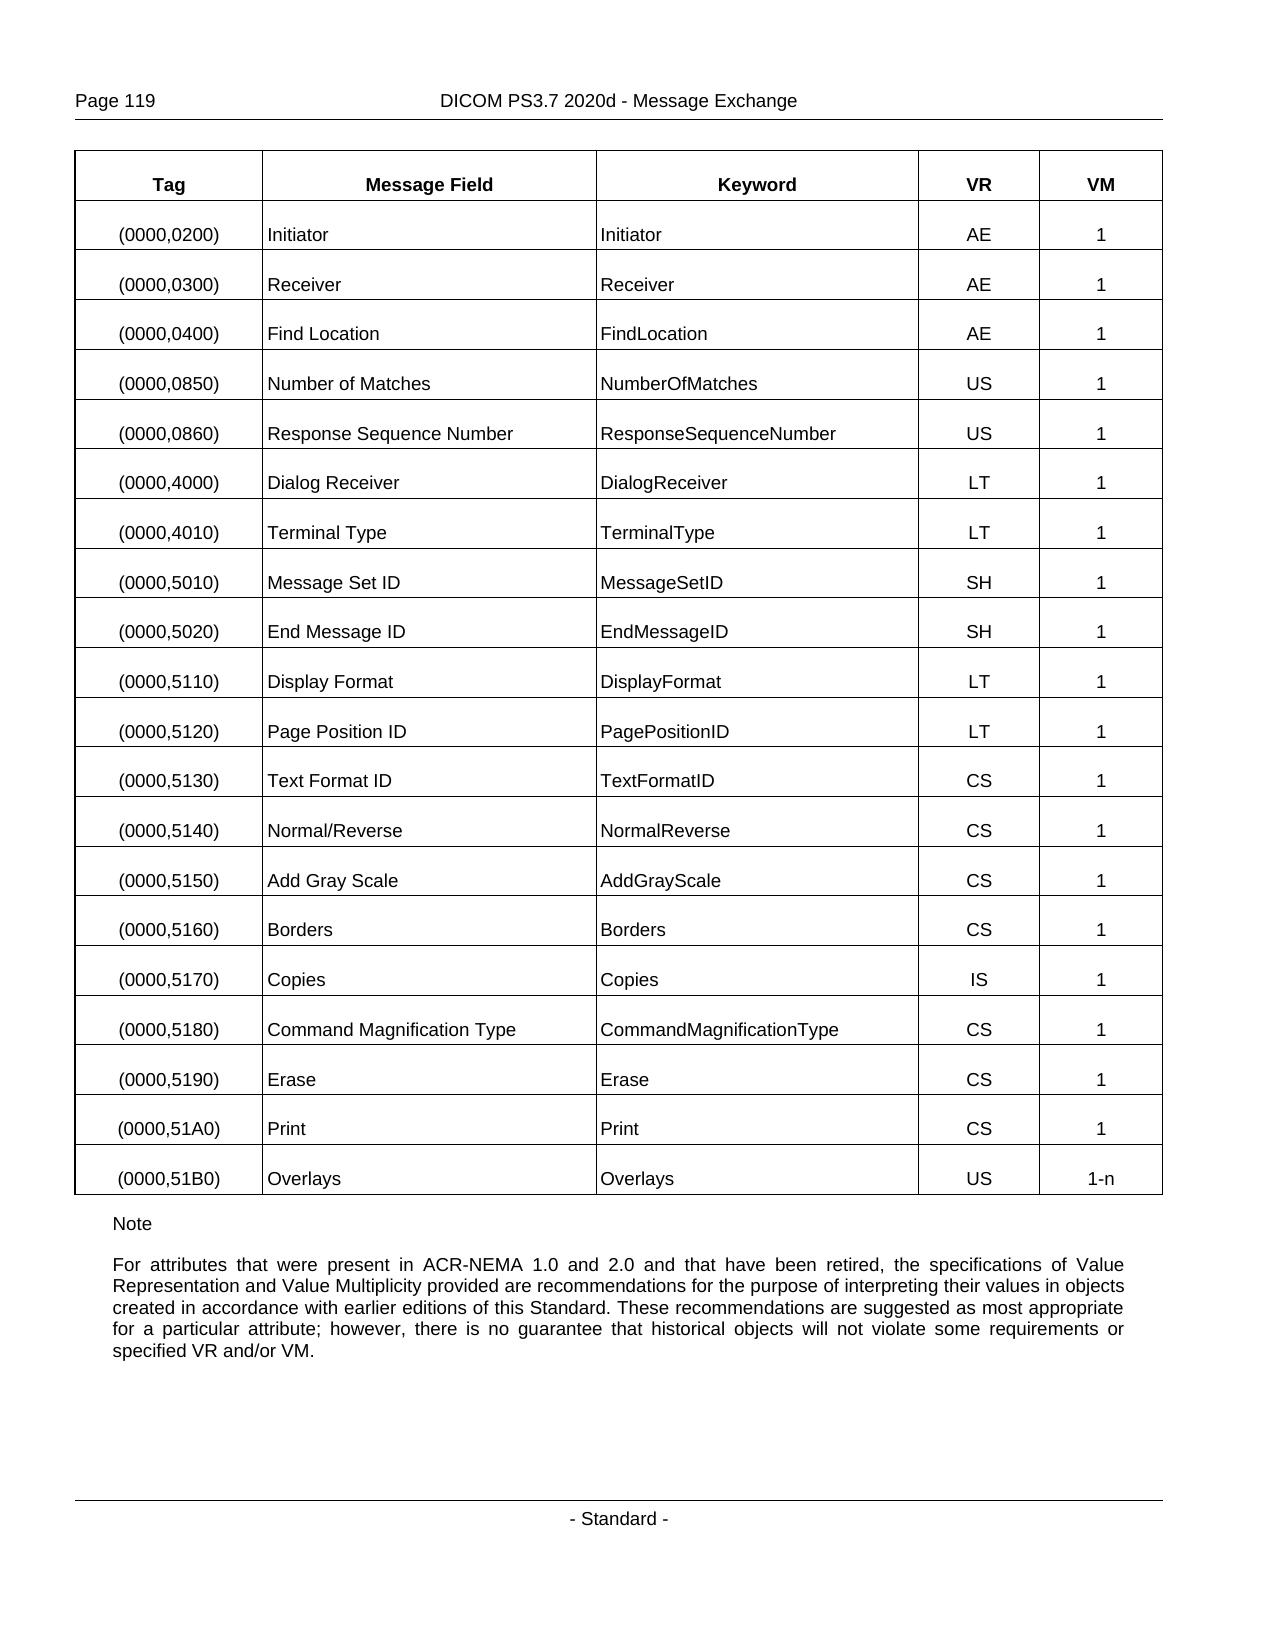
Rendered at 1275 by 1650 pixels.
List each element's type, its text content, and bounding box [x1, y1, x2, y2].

table_cell (0000,5020) [76, 598, 262, 647]
table_cell 1 [1040, 946, 1162, 995]
table_cell Borders [263, 896, 596, 945]
table_cell 1 [1040, 1095, 1162, 1144]
table_cell AE [919, 300, 1039, 349]
table_cell CS [919, 1045, 1039, 1094]
text Note [112, 1213, 1125, 1235]
table_cell 1 [1040, 598, 1162, 647]
table_cell (0000,5150) [76, 847, 262, 895]
table_cell DialogReceiver [597, 449, 918, 498]
table_cell (0000,0860) [76, 400, 262, 448]
table_cell TerminalType [597, 499, 918, 547]
table_cell US [919, 1145, 1039, 1193]
table_cell AddGrayScale [597, 847, 918, 895]
table_cell US [919, 350, 1039, 398]
table_cell AE [919, 201, 1039, 249]
table_cell LT [919, 698, 1039, 746]
table_cell PagePositionID [597, 698, 918, 746]
table_cell 1 [1040, 896, 1162, 945]
table_cell FindLocation [597, 300, 918, 349]
table_cell CS [919, 1095, 1039, 1144]
table_cell Message Set ID [263, 549, 596, 597]
table_cell MessageSetID [597, 549, 918, 597]
table_cell 1 [1040, 449, 1162, 498]
table_header VR [919, 151, 1039, 200]
table_cell (0000,5110) [76, 648, 262, 697]
table_cell (0000,5010) [76, 549, 262, 597]
table_header Keyword [597, 151, 918, 200]
table_cell EndMessageID [597, 598, 918, 647]
table_cell Text Format ID [263, 747, 596, 796]
table_cell (0000,5170) [76, 946, 262, 995]
table_cell Print [263, 1095, 596, 1144]
table_cell CS [919, 747, 1039, 796]
table_cell (0000,51B0) [76, 1145, 262, 1193]
table_cell 1 [1040, 648, 1162, 697]
table_cell (0000,5160) [76, 896, 262, 945]
table_cell CS [919, 896, 1039, 945]
table_cell Overlays [597, 1145, 918, 1193]
table_cell Normal/Reverse [263, 797, 596, 846]
table_cell ResponseSequenceNumber [597, 400, 918, 448]
table_cell (0000,5140) [76, 797, 262, 846]
table_cell Borders [597, 896, 918, 945]
table_cell Receiver [263, 250, 596, 299]
table_cell (0000,4000) [76, 449, 262, 498]
table_cell CS [919, 996, 1039, 1044]
table_cell IS [919, 946, 1039, 995]
table_cell End Message ID [263, 598, 596, 647]
table_cell 1 [1040, 201, 1162, 249]
table_cell CS [919, 797, 1039, 846]
table_cell SH [919, 598, 1039, 647]
table_cell CommandMagnificationType [597, 996, 918, 1044]
table_cell 1-n [1040, 1145, 1162, 1193]
table_cell Terminal Type [263, 499, 596, 547]
table_cell LT [919, 499, 1039, 547]
table_cell Erase [263, 1045, 596, 1094]
table_cell TextFormatID [597, 747, 918, 796]
table_cell AE [919, 250, 1039, 299]
table_cell (0000,5130) [76, 747, 262, 796]
table_cell (0000,5120) [76, 698, 262, 746]
table_cell Receiver [597, 250, 918, 299]
table_cell Page Position ID [263, 698, 596, 746]
table_cell Print [597, 1095, 918, 1144]
table_cell Find Location [263, 300, 596, 349]
table_cell Initiator [597, 201, 918, 249]
table_cell SH [919, 549, 1039, 597]
table_cell Command Magnification Type [263, 996, 596, 1044]
table_cell 1 [1040, 1045, 1162, 1094]
table_cell 1 [1040, 996, 1162, 1044]
table_header Tag [76, 151, 262, 200]
table_cell Overlays [263, 1145, 596, 1193]
table_cell LT [919, 449, 1039, 498]
table_cell Initiator [263, 201, 596, 249]
table_cell (0000,0400) [76, 300, 262, 349]
table_cell (0000,0300) [76, 250, 262, 299]
table_cell US [919, 400, 1039, 448]
table_cell Dialog Receiver [263, 449, 596, 498]
table_cell Number of Matches [263, 350, 596, 398]
table_cell Display Format [263, 648, 596, 697]
table_cell (0000,0850) [76, 350, 262, 398]
table_cell 1 [1040, 549, 1162, 597]
text For attributes that were present in ACR-NEMA 1.0 and 2.0 and that have been retired, the specifications of Value Representation and Value Multiplicity provided are recommendations for the purpose of interpreting their values in objects created in accordance with earlier editions of this Standard. These recommendations are suggested as most appropriate for a particular attribute; however, there is no guarantee that historical objects will not violate some requirements or specified VR and/or VM. [112, 1253, 1125, 1361]
table_cell 1 [1040, 698, 1162, 746]
table_cell (0000,5190) [76, 1045, 262, 1094]
table_cell (0000,51A0) [76, 1095, 262, 1144]
table_cell 1 [1040, 400, 1162, 448]
table_cell 1 [1040, 250, 1162, 299]
table_cell 1 [1040, 847, 1162, 895]
table_cell (0000,4010) [76, 499, 262, 547]
table_header VM [1040, 151, 1162, 200]
table_cell Response Sequence Number [263, 400, 596, 448]
table_cell DisplayFormat [597, 648, 918, 697]
table_cell CS [919, 847, 1039, 895]
table_cell (0000,5180) [76, 996, 262, 1044]
table_cell Add Gray Scale [263, 847, 596, 895]
table_cell LT [919, 648, 1039, 697]
table_cell Erase [597, 1045, 918, 1094]
table_cell NormalReverse [597, 797, 918, 846]
table_cell 1 [1040, 350, 1162, 398]
table_cell 1 [1040, 499, 1162, 547]
table_cell Copies [263, 946, 596, 995]
table_cell 1 [1040, 747, 1162, 796]
table_cell Copies [597, 946, 918, 995]
table_cell 1 [1040, 300, 1162, 349]
table_cell (0000,0200) [76, 201, 262, 249]
table_cell 1 [1040, 797, 1162, 846]
table_header Message Field [263, 151, 596, 200]
table_cell NumberOfMatches [597, 350, 918, 398]
